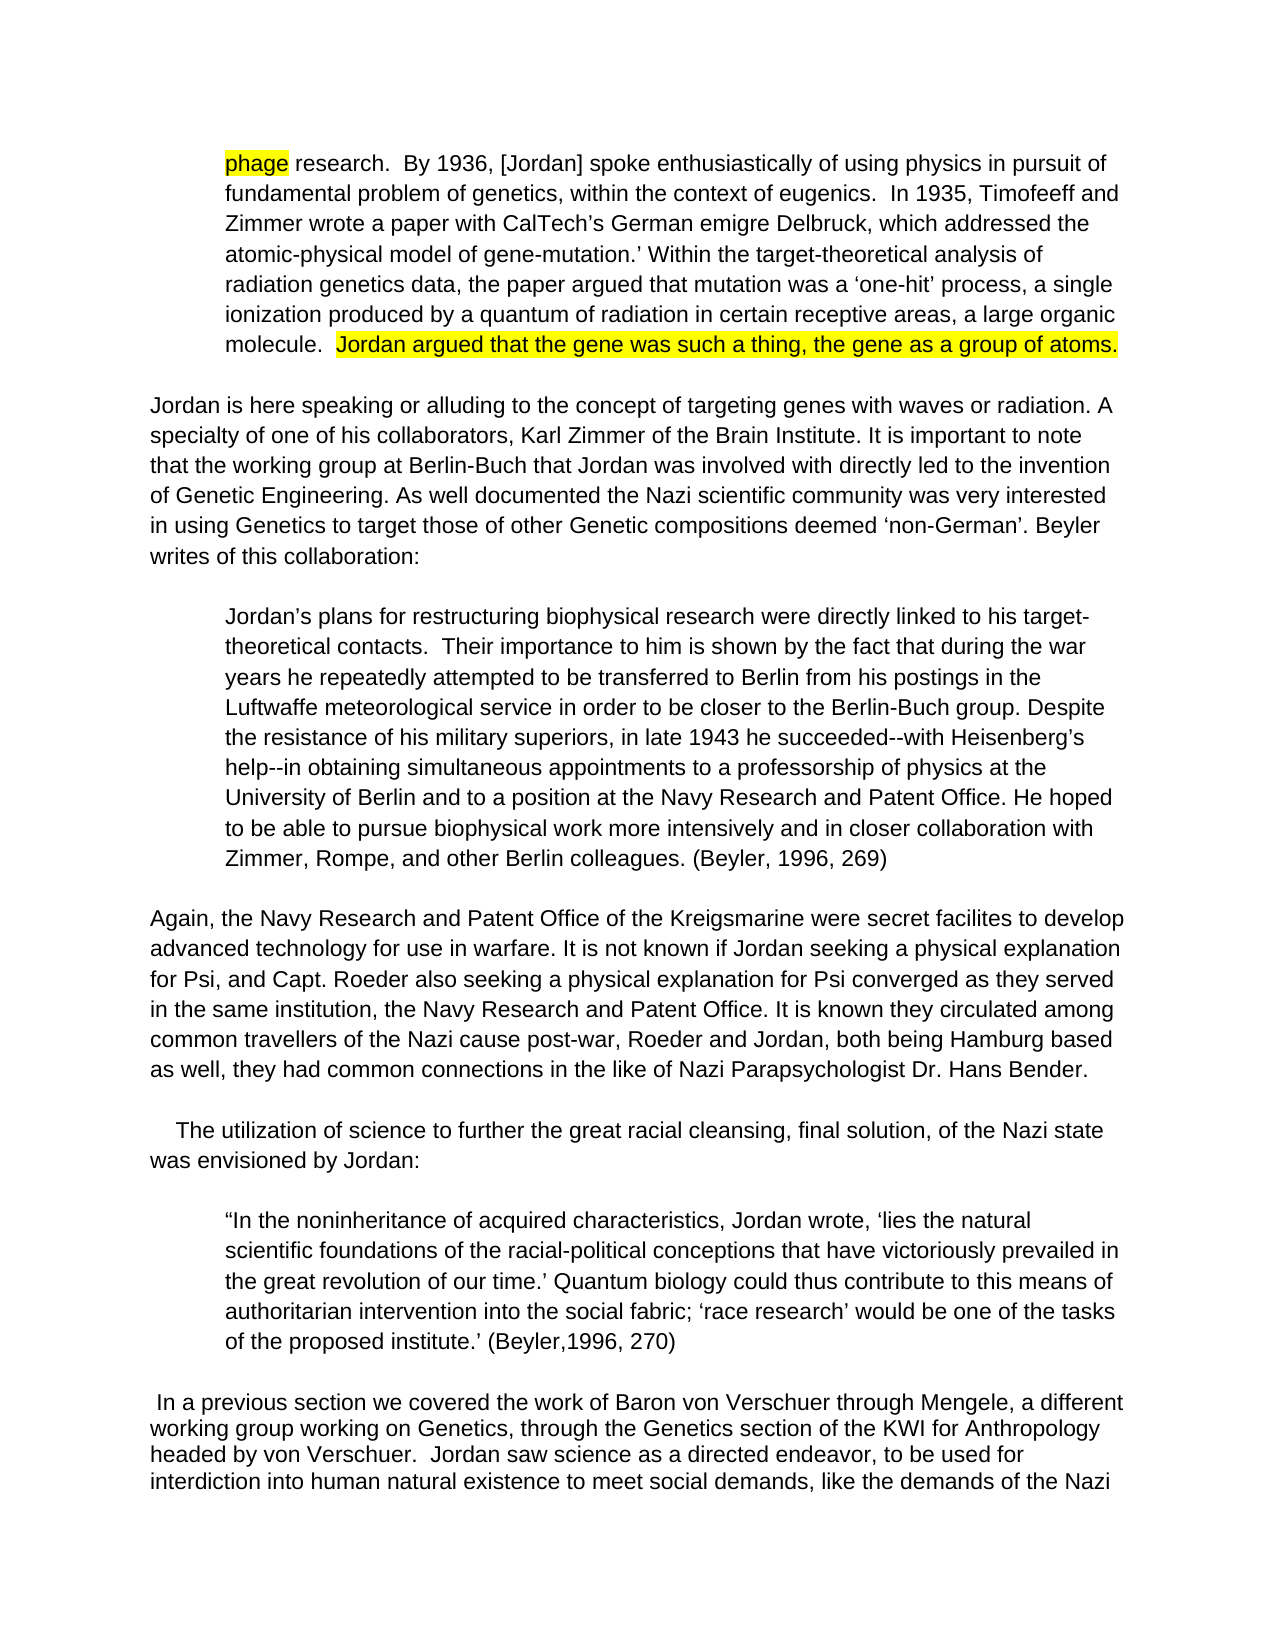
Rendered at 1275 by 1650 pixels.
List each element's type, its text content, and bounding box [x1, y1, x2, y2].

text Again, the Navy Research and Patent Office of the Kreigsmarine were secret facilites to develop advanced technology for use in warfare. It is not known if Jordan seeking a physical explanation for Psi, and Capt. Roeder also seeking a physical explanation for Psi converged as they served in the same institution, the Navy Research and Patent Office. It is known they circulated among common travellers of the Nazi cause post-war, Roeder and Jordan, both being Hamburg based as well, they had common connections in the like of Nazi Parapsychologist Dr. Hans Bender. [150, 905, 1125, 1083]
text Jordan is here speaking or alluding to the concept of targeting genes with waves or radiation. A specialty of one of his collaborators, Karl Zimmer of the Brain Institute. It is important to note that the working group at Berlin-Buch that Jordan was involved with directly led to the invention of Genetic Engineering. As well documented the Nazi scientific community was very interested in using Genetics to target those of other Genetic compositions deemed ‘non-German’. Beyler writes of this collaboration: [150, 392, 1125, 569]
text phage research. By 1936, [Jordan] spoke enthusiastically of using physics in pursuit of fundamental problem of genetics, within the context of eugenics. In 1935, Timofeeff and Zimmer wrote a paper with CalTech’s German emigre Delbruck, which addressed the atomic-physical model of gene-mutation.’ Within the target-theoretical analysis of radiation genetics data, the paper argued that mutation was a ‘one-hit’ process, a single ionization produced by a quantum of radiation in certain receptive areas, a large organic molecule. Jordan argued that the gene was such a thing, the gene as a group of atoms. [225, 150, 1125, 358]
text “In the noninheritance of acquired characteristics, Jordan wrote, ‘lies the natural scientific foundations of the racial-political conceptions that have victoriously prevailed in the great revolution of our time.’ Quantum biology could thus contribute to this means of authoritarian intervention into the social fabric; ‘race research’ would be one of the tasks of the proposed institute.’ (Beyler,1996, 270) [225, 1207, 1125, 1354]
text Jordan’s plans for restructuring biophysical research were directly linked to his target-theoretical contacts. Their importance to him is shown by the fact that during the war years he repeatedly attempted to be transferred to Berlin from his postings in the Luftwaffe meteorological service in order to be closer to the Berlin-Buch group. Despite the resistance of his military superiors, in late 1943 he succeeded--with Heisenberg’s help--in obtaining simultaneous appointments to a professorship of physics at the University of Berlin and to a position at the Navy Research and Patent Office. He hoped to be able to pursue biophysical work more intensively and in closer collaboration with Zimmer, Rompe, and other Berlin colleagues. (Beyler, 1996, 269) [225, 603, 1125, 871]
text The utilization of science to further the great racial cleansing, final solution, of the Nazi state was envisioned by Jordan: [150, 1117, 1125, 1173]
text In a previous section we covered the work of Baron von Verschuer through Mengele, a different working group working on Genetics, through the Genetics section of the KWI for Anthropology headed by von Verschuer. Jordan saw science as a directed endeavor, to be used for interdiction into human natural existence to meet social demands, like the demands of the Nazi [150, 1388, 1125, 1494]
